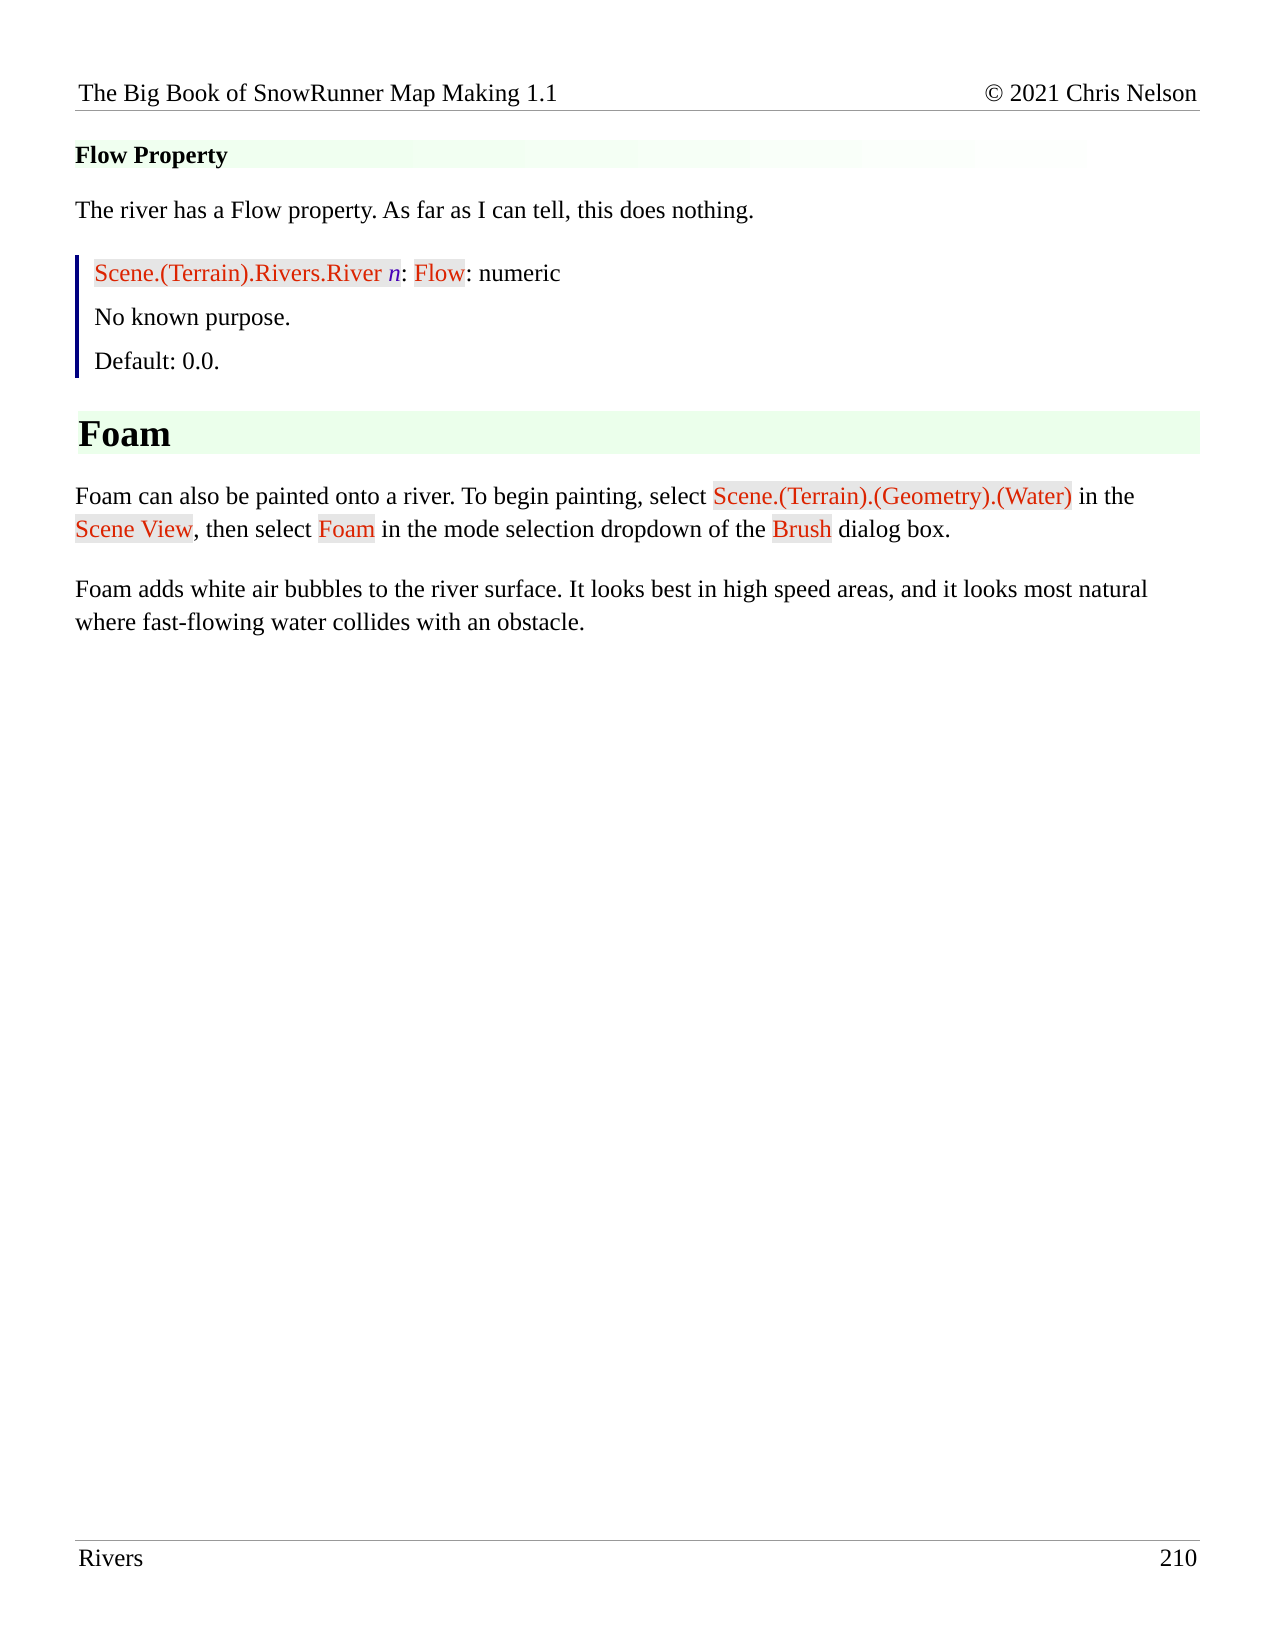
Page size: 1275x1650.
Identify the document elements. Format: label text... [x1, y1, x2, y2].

text No known purpose. [79, 299, 1200, 331]
subtitle Foam [78, 411, 1200, 454]
text Foam can also be painted onto a river. To begin painting, select Scene.(Terrain).(Geometry).(Water) in the Scene View, then select Foam in the mode selection dropdown of the Brush dialog box. [75, 481, 1200, 543]
text Default: 0.0. [79, 343, 1200, 378]
text The river has a Flow property. As far as I can tell, this does nothing. [75, 195, 1200, 224]
text Scene.(Terrain).Rivers.River n: Flow: numeric [79, 255, 1200, 287]
text Foam adds white air bubbles to the river surface. It looks best in high speed areas, and it looks most natural where fast-flowing water collides with an obstacle. [75, 574, 1200, 636]
subtitle Flow Property [75, 140, 1200, 168]
